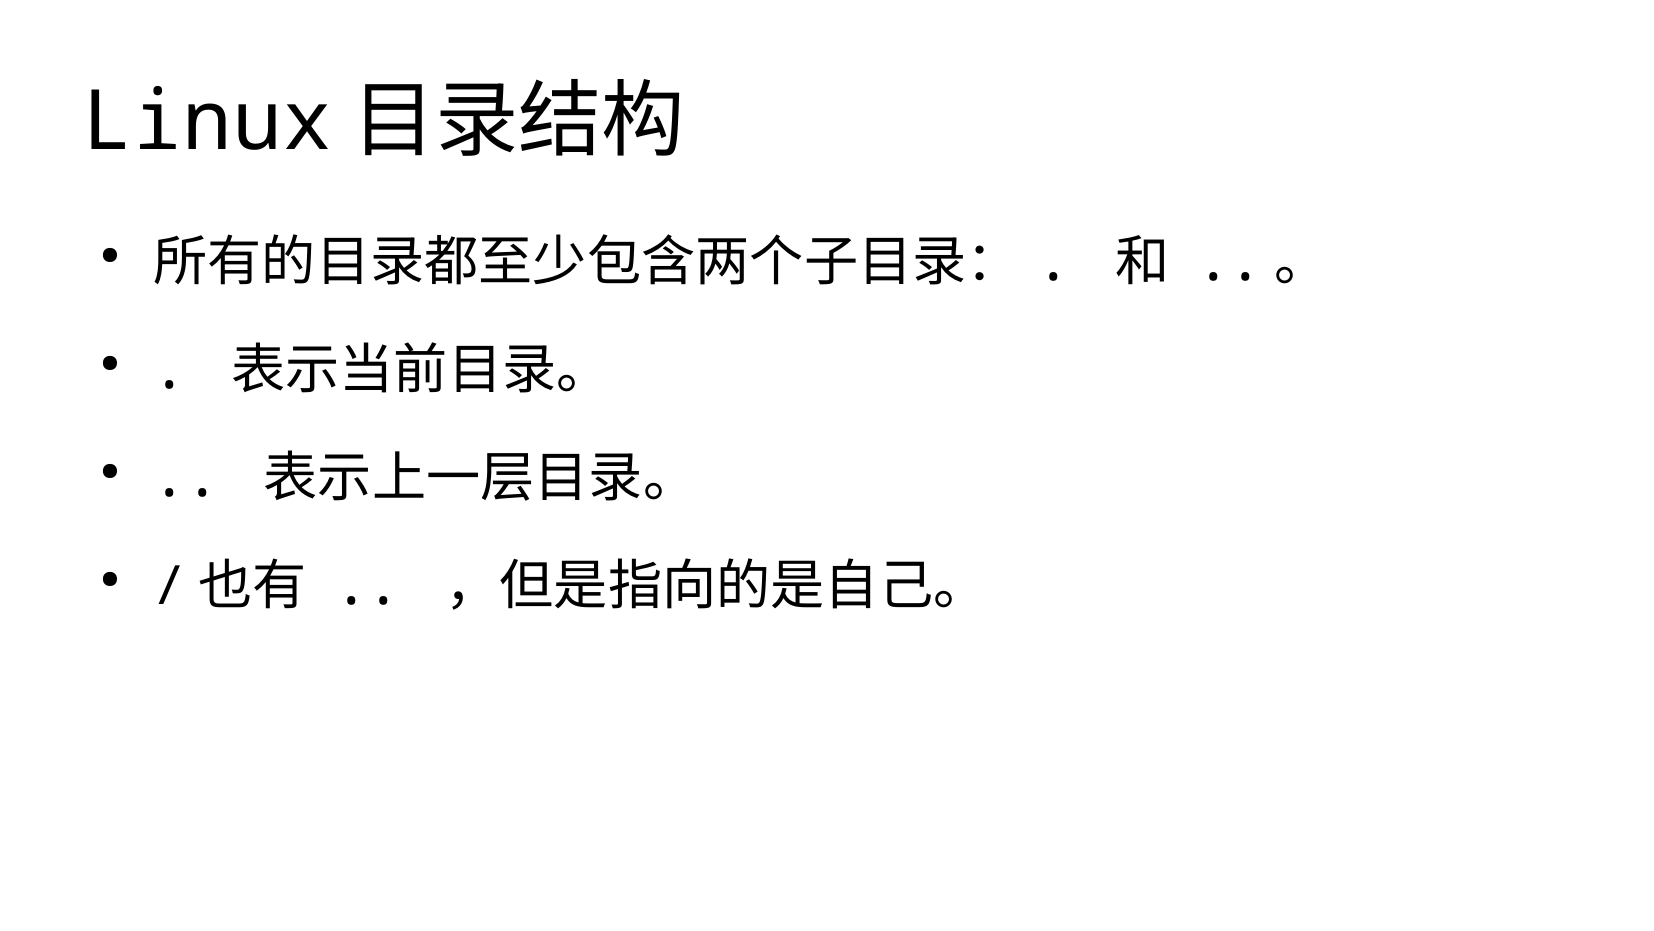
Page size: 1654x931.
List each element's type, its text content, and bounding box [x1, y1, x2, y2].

list 所有的目录都至少包含两个子目录：. 和 ..。 . 表示当前目录。 .. 表示上一层目录。 /也有 .. ，但是指向的是自己。 [82, 217, 1571, 792]
title Linux目录结构 [82, 37, 1571, 189]
